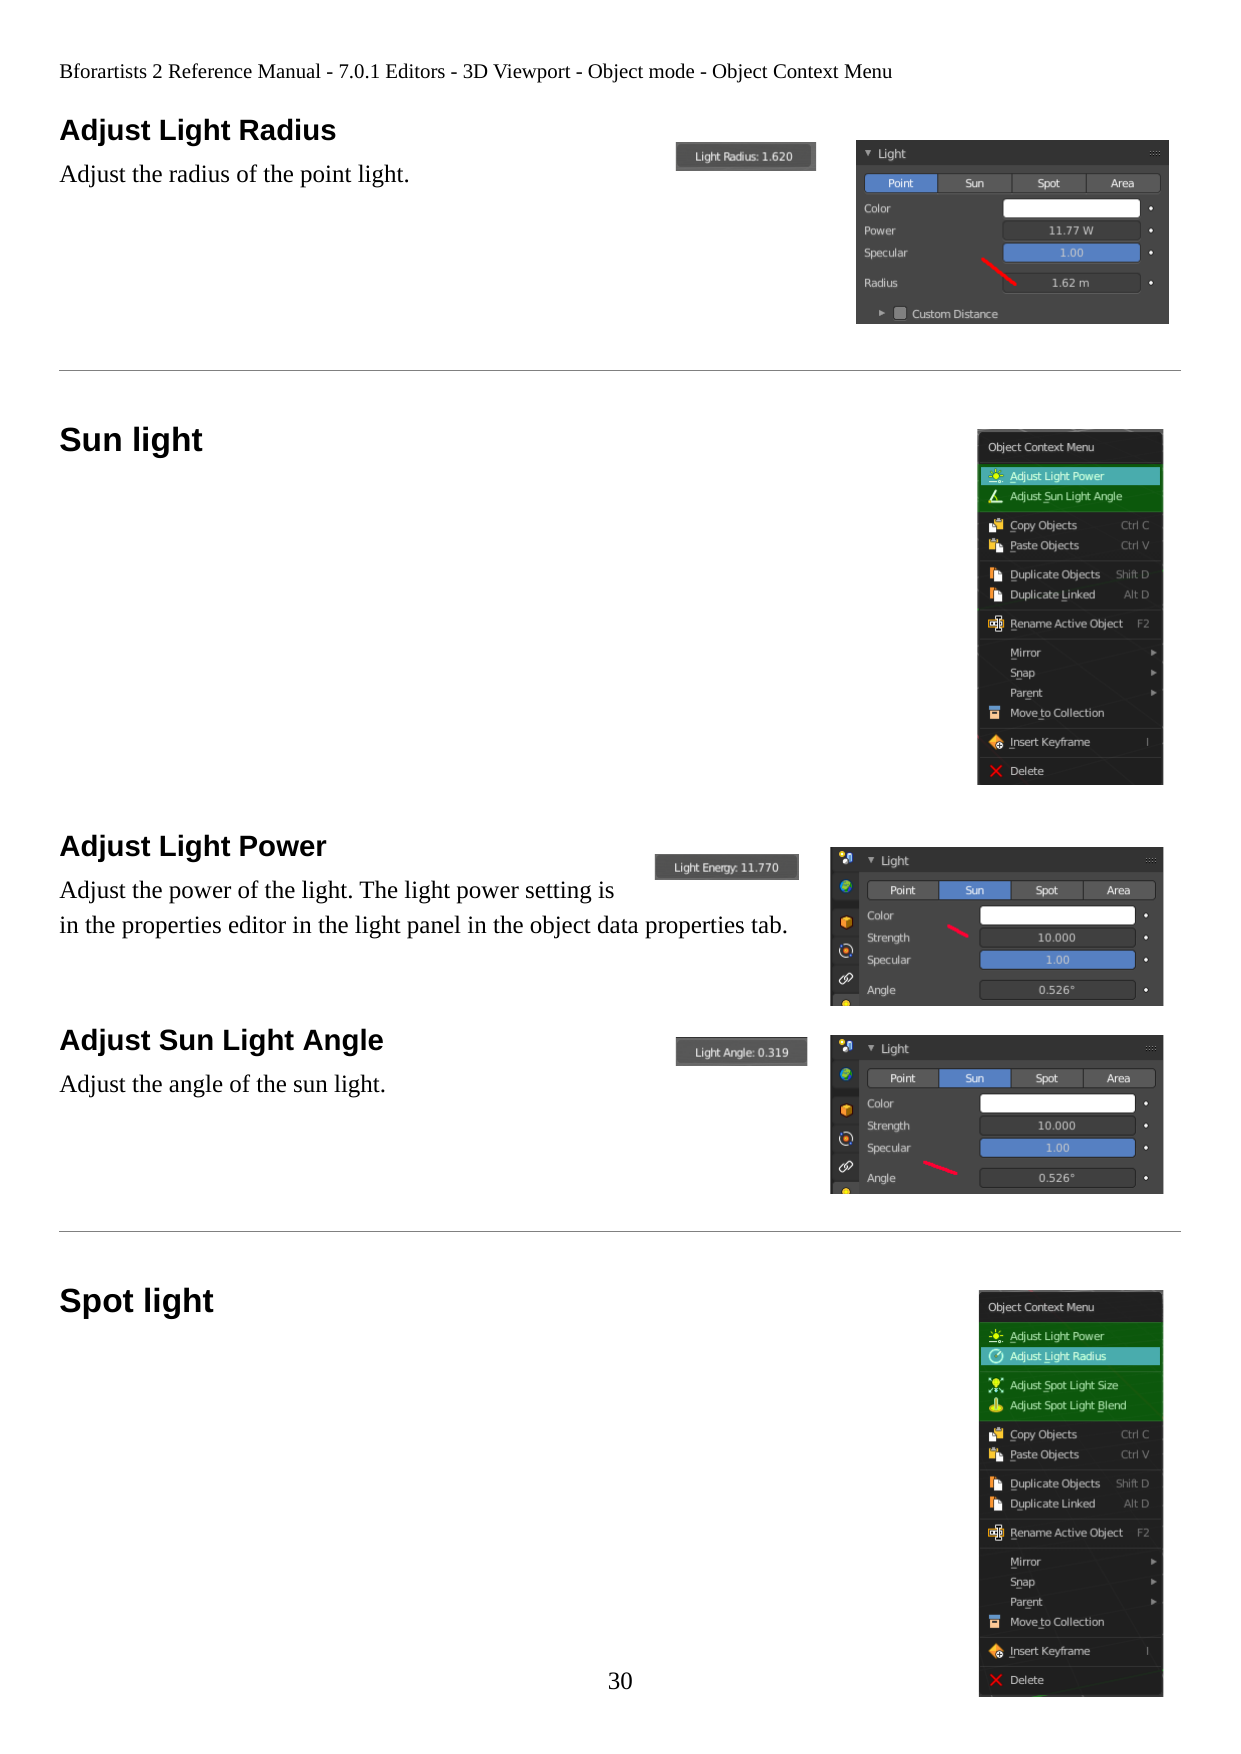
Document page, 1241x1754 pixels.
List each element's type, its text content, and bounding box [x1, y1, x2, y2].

picture [856, 140, 1169, 324]
text Adjust the radius of the point light. [59, 159, 856, 188]
text Adjust the power of the light. The light power setting is in the properties editor in the light panel in the object data properties tab. [59, 876, 830, 939]
subtitle Adjust Sun Light Angle [59, 1023, 1181, 1056]
picture [978, 1290, 1164, 1697]
subtitle Adjust Light Radius [59, 113, 1181, 146]
picture [830, 847, 1164, 1006]
picture [675, 1037, 808, 1066]
picture [675, 142, 817, 171]
picture [654, 854, 799, 880]
subtitle Sun light [59, 420, 1181, 459]
text Adjust the angle of the sun light. [59, 1069, 830, 1098]
picture [830, 1035, 1164, 1194]
picture [977, 429, 1164, 785]
subtitle Spot light [59, 1281, 1181, 1320]
subtitle Adjust Light Power [59, 829, 1181, 863]
